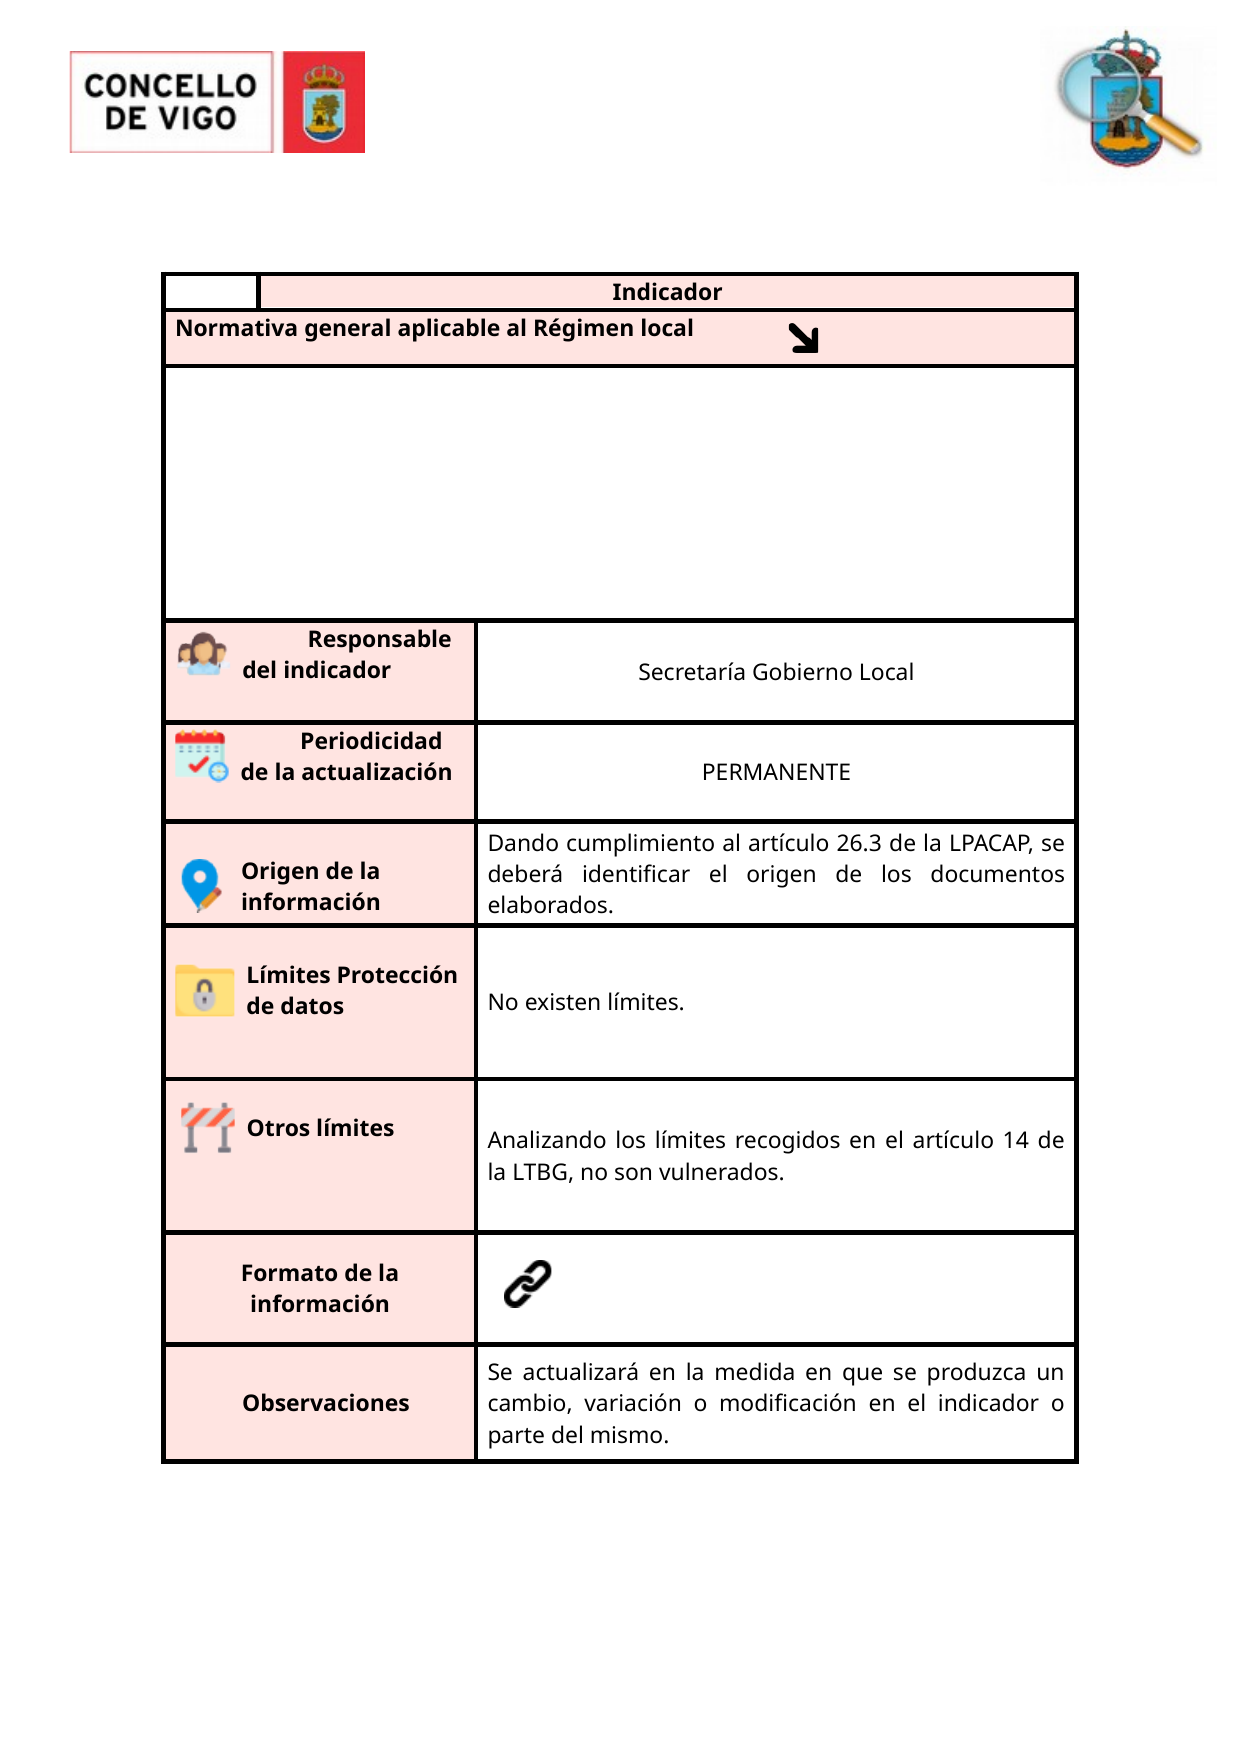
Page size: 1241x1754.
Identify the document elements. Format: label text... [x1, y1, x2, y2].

picture [193, 871, 207, 883]
picture [69, 51, 365, 153]
picture [788, 323, 819, 353]
table_cell Normativa general aplicable al Régimen local [166, 312, 1074, 364]
table_cell Otros límites [166, 1081, 474, 1230]
picture [504, 1260, 552, 1308]
table_cell Periodicidad de la actualización [166, 725, 474, 819]
table_cell Formato de la información [166, 1235, 474, 1342]
picture [175, 961, 235, 1021]
table_cell Analizando los límites recogidos en el artículo 14 de la LTBG, no son vulnerados. [478, 1081, 1074, 1230]
table_cell PERMANENTE [478, 725, 1074, 819]
table_cell Origen de la información [166, 824, 474, 923]
picture [175, 729, 229, 783]
table_header [166, 276, 256, 307]
table_cell Límites Protección de datos [166, 928, 474, 1076]
table_cell Observaciones [166, 1347, 474, 1459]
table_cell [478, 1235, 1074, 1342]
picture [181, 1101, 235, 1155]
table_cell Se actualizará en la medida en que se produzca un cambio, variación o modificación en el indicador o parte del mismo. [478, 1347, 1074, 1459]
picture [177, 627, 231, 681]
table_cell Responsable del indicador [166, 623, 474, 720]
table_cell [166, 368, 1074, 618]
table_cell Secretaría Gobierno Local [478, 623, 1074, 720]
picture [175, 859, 229, 913]
table_cell Dando cumplimiento al artículo 26.3 de la LPACAP, se deberá identificar el origen de los documentos elaborados. [478, 824, 1074, 923]
picture [1040, 26, 1218, 186]
table_cell No existen límites. [478, 928, 1074, 1076]
table_header Indicador [261, 276, 1074, 307]
